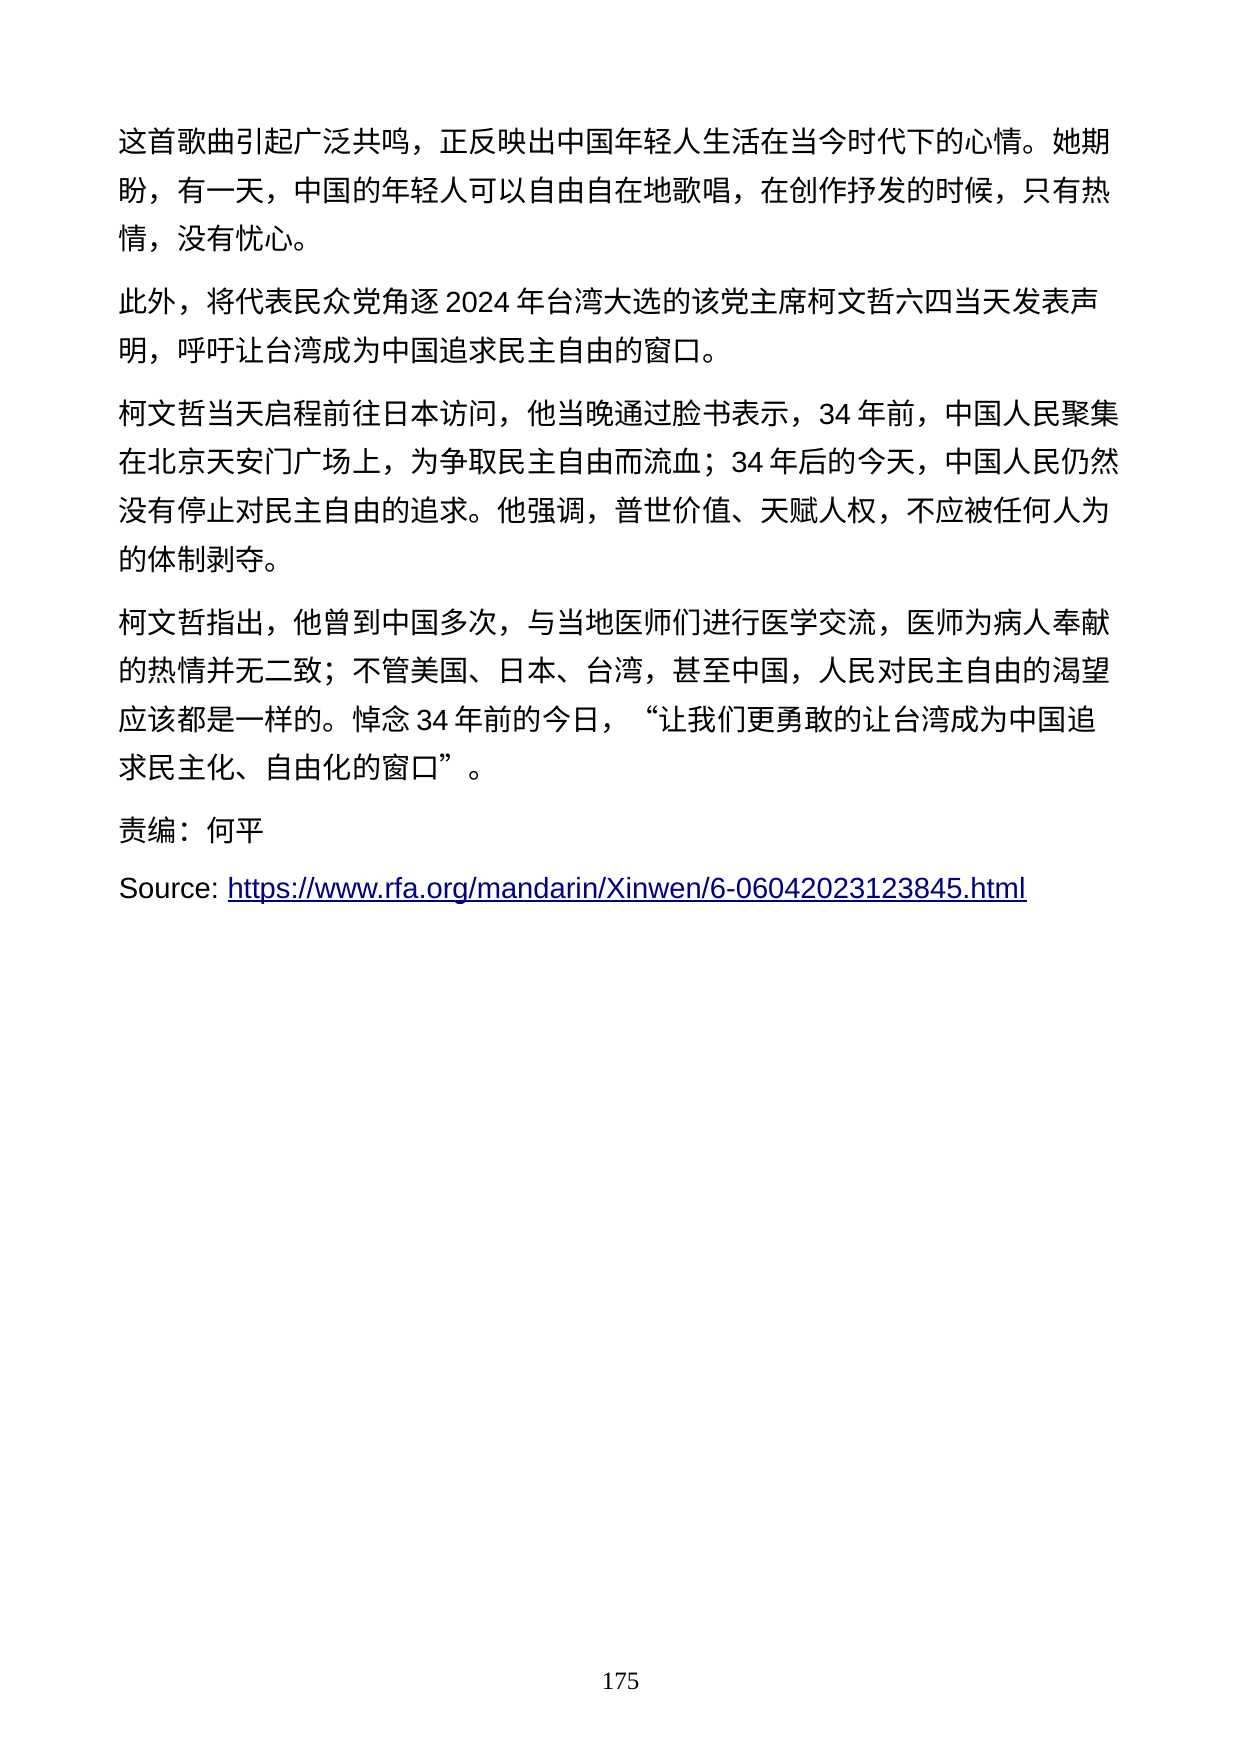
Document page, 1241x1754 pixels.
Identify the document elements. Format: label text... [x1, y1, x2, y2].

text 这首歌曲引起广泛共鸣，正反映出中国年轻人生活在当今时代下的心情。她期盼，有一天，中国的年轻人可以自由自在地歌唱，在创作抒发的时候，只有热情，没有忧心。 [118, 118, 1122, 258]
text 此外，将代表民众党角逐2024年台湾大选的该党主席柯文哲六四当天发表声明，呼吁让台湾成为中国追求民主自由的窗口。 [118, 279, 1122, 369]
text 柯文哲当天启程前往日本访问，他当晚通过脸书表示，34年前，中国人民聚集在北京天安门广场上，为争取民主自由而流血；34年后的今天，中国人民仍然没有停止对民主自由的追求。他强调，普世价值、天赋人权，不应被任何人为的体制剥夺。 [118, 390, 1122, 578]
text Source: https://www.rfa.org/mandarin/Xinwen/6-06042023123845.html [118, 871, 1122, 904]
text 柯文哲指出，他曾到中国多次，与当地医师们进行医学交流，医师为病人奉献的热情并无二致；不管美国、日本、台湾，甚至中国，人民对民主自由的渴望应该都是一样的。悼念34年前的今日，“让我们更勇敢的让台湾成为中国追求民主化、自由化的窗口”。 [118, 599, 1122, 787]
text 责编：何平 [118, 808, 1122, 850]
